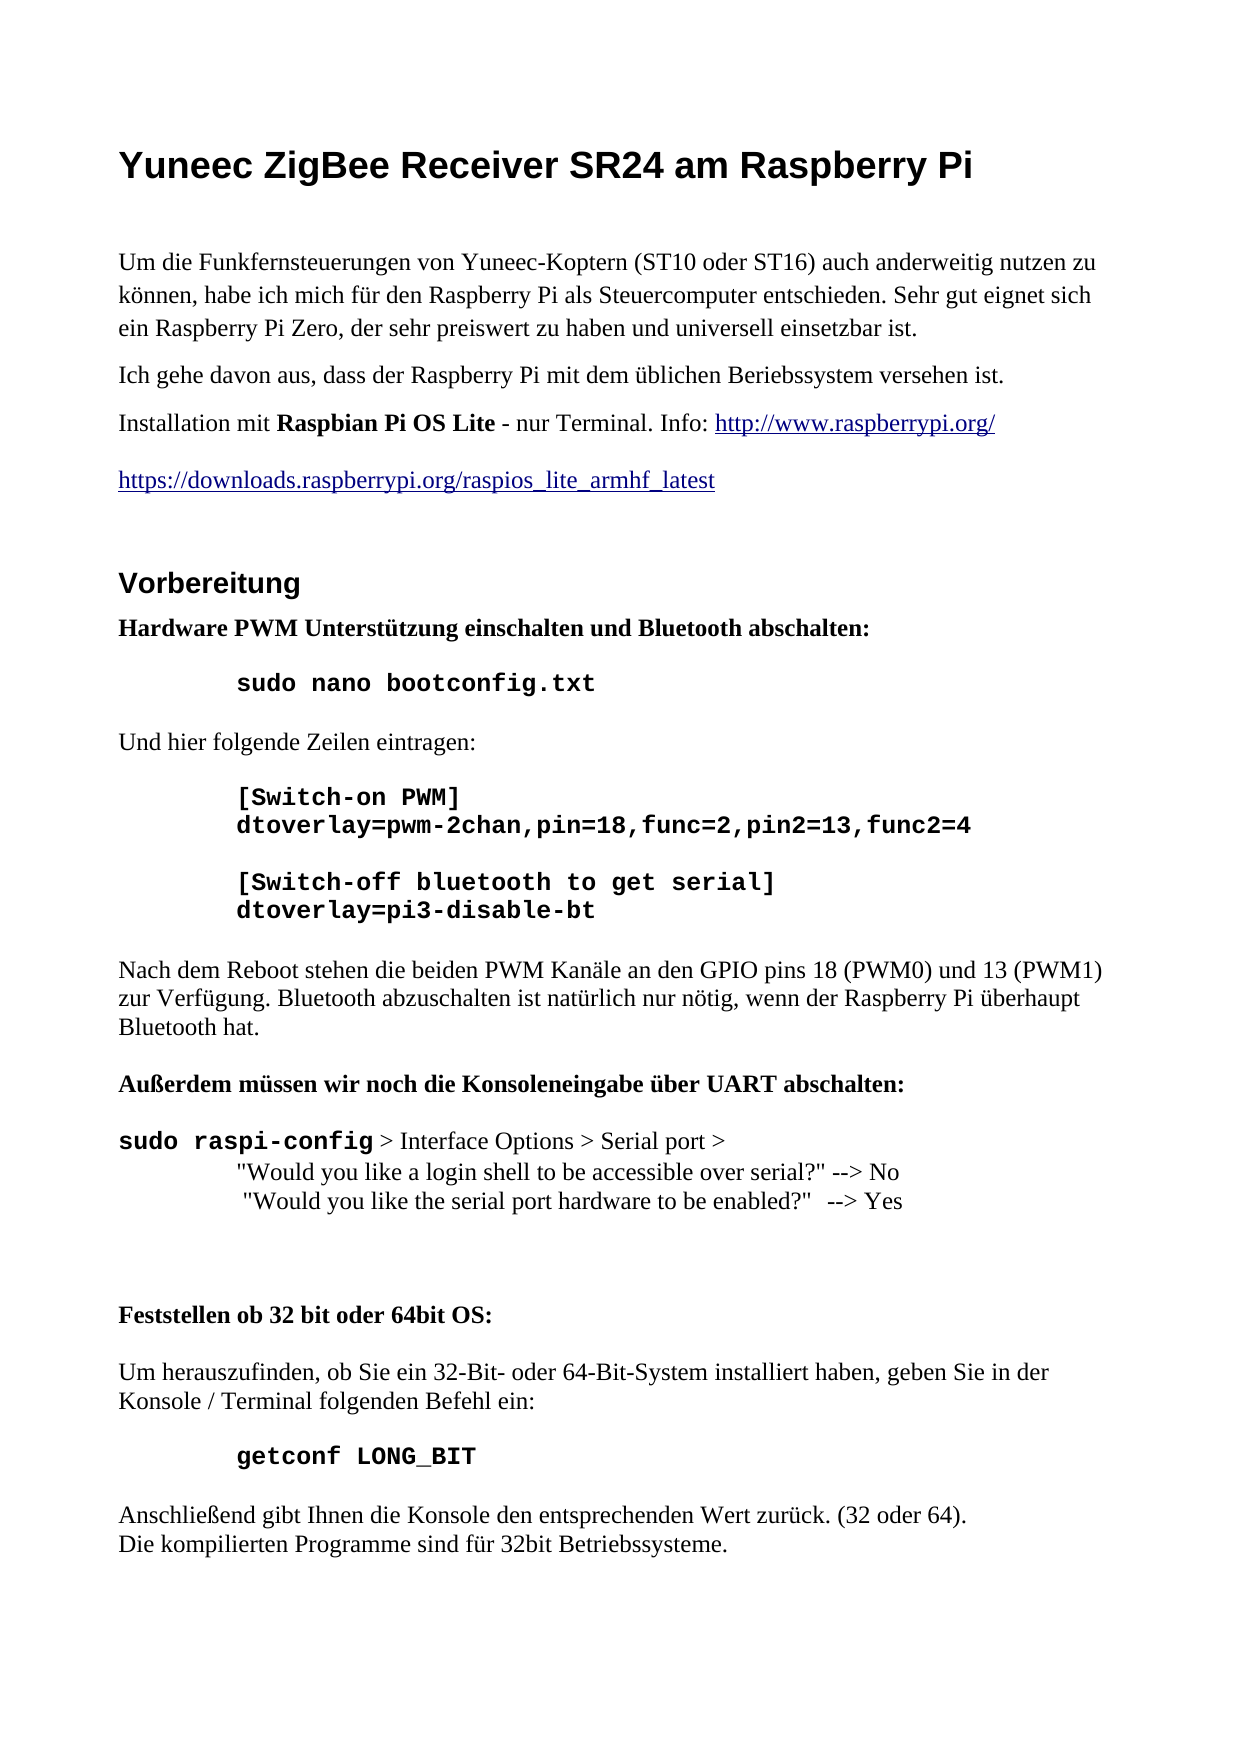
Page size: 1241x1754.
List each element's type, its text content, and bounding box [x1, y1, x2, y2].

text dtoverlay=pwm-2chan,pin=18,func=2,pin2=13,func2=4 [118, 813, 1122, 841]
text https://downloads.raspberrypi.org/raspios_lite_armhf_latest [118, 466, 1122, 494]
text sudo raspi-config > Interface Options > Serial port > [118, 1126, 1122, 1157]
subtitle Yuneec ZigBee Receiver SR24 am Raspberry Pi [118, 143, 1122, 187]
text Die kompilierten Programme sind für 32bit Betriebssysteme. [118, 1529, 1122, 1558]
text Anschließend gibt Ihnen die Konsole den entsprechenden Wert zurück. (32 oder 64). [118, 1500, 1122, 1529]
text Installation mit Raspbian Pi OS Lite - nur Terminal. Info: http://www.raspberrypi.org/ [118, 408, 1122, 437]
text Feststellen ob 32 bit oder 64bit OS: [118, 1300, 1122, 1328]
text "Would you like a login shell to be accessible over serial?" --> No [118, 1157, 1122, 1186]
text Um die Funkfernsteuerungen von Yuneec-Koptern (ST10 oder ST16) auch anderweitig nutzen zu können, habe ich mich für den Raspberry Pi als Steuercomputer entschieden. Sehr gut eignet sich ein Raspberry Pi Zero, der sehr preiswert zu haben und universell einsetzbar ist. [118, 247, 1122, 342]
text [Switch-off bluetooth to get serial] [118, 870, 1122, 898]
text Um herauszufinden, ob Sie ein 32-Bit- oder 64-Bit-System installiert haben, geben Sie in der Konsole / Terminal folgenden Befehl ein: [118, 1357, 1122, 1415]
subtitle Vorbereitung [118, 566, 1122, 600]
text dtoverlay=pi3-disable-bt [118, 898, 1122, 926]
text getconf LONG_BIT [118, 1443, 1122, 1472]
text Nach dem Reboot stehen die beiden PWM Kanäle an den GPIO pins 18 (PWM0) und 13 (PWM1) zur Verfügung. Bluetooth abzuschalten ist natürlich nur nötig, wenn der Raspberry Pi überhaupt Bluetooth hat. [118, 955, 1122, 1041]
text Außerdem müssen wir noch die Konsoleneingabe über UART abschalten: [118, 1069, 1122, 1098]
text sudo nano bootconfig.txt [118, 670, 1122, 698]
text [Switch-on PWM] [118, 785, 1122, 813]
text Ich gehe davon aus, dass der Raspberry Pi mit dem üblichen Beriebssystem versehen ist. [118, 361, 1122, 389]
text "Would you like the serial port hardware to be enabled?" --> Yes [118, 1186, 1122, 1215]
text Und hier folgende Zeilen eintragen: [118, 727, 1122, 756]
text Hardware PWM Unterstützung einschalten und Bluetooth abschalten: [118, 613, 1122, 641]
